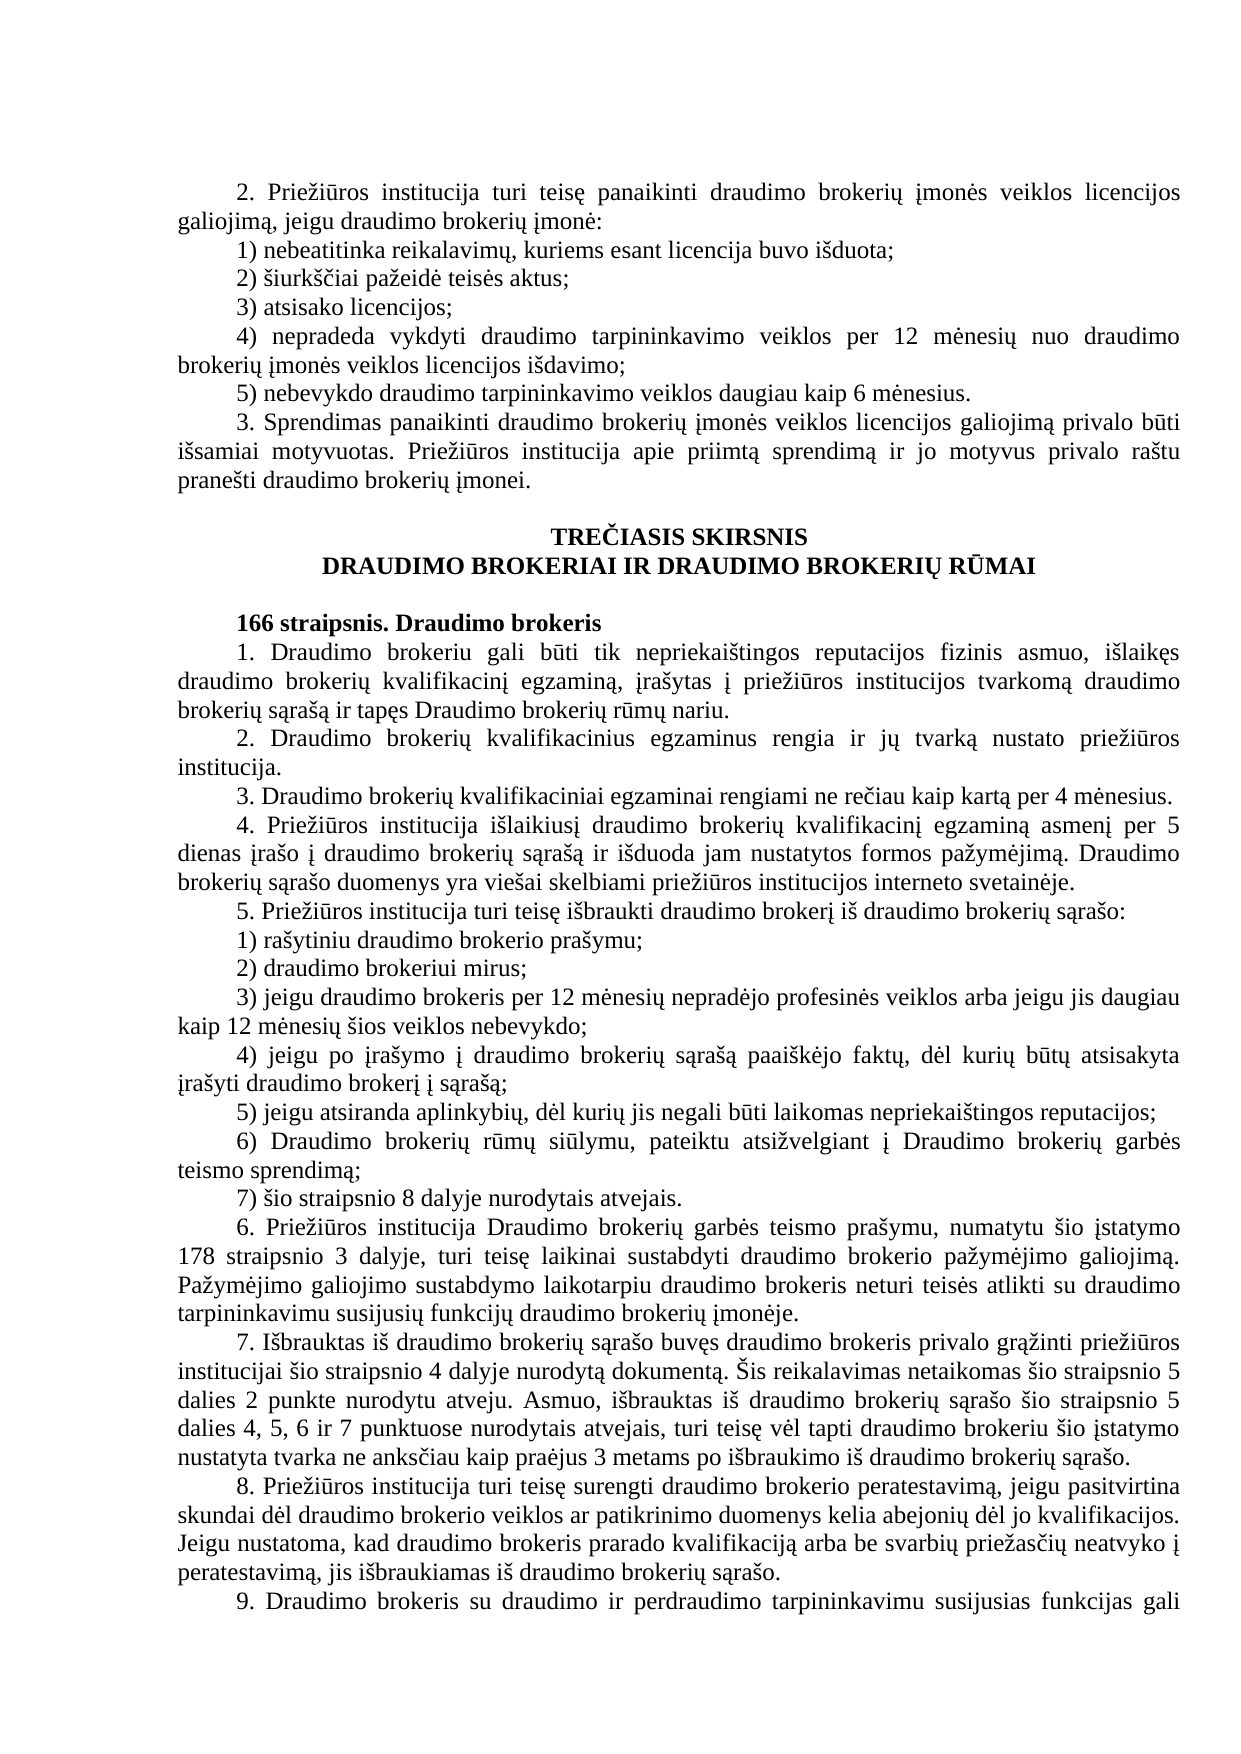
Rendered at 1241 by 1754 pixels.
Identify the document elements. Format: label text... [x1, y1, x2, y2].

text 166 straipsnis. Draudimo brokeris [177, 608, 1181, 637]
text 6) Draudimo brokerių rūmų siūlymu, pateiktu atsižvelgiant į Draudimo brokerių garbės teismo sprendimą; [177, 1126, 1181, 1183]
text 4) jeigu po įrašymo į draudimo brokerių sąrašą paaiškėjo faktų, dėl kurių būtų atsisakyta įrašyti draudimo brokerį į sąrašą; [177, 1040, 1181, 1097]
text 1. Draudimo brokeriu gali būti tik nepriekaištingos reputacijos fizinis asmuo, išlaikęs draudimo brokerių kvalifikacinį egzaminą, įrašytas į priežiūros institucijos tvarkomą draudimo brokerių sąrašą ir tapęs Draudimo brokerių rūmų nariu. [177, 637, 1181, 723]
text 7. Išbrauktas iš draudimo brokerių sąrašo buvęs draudimo brokeris privalo grąžinti priežiūros institucijai šio straipsnio 4 dalyje nurodytą dokumentą. Šis reikalavimas netaikomas šio straipsnio 5 dalies 2 punkte nurodytu atveju. Asmuo, išbrauktas iš draudimo brokerių sąrašo šio straipsnio 5 dalies 4, 5, 6 ir 7 punktuose nurodytais atvejais, turi teisę vėl tapti draudimo brokeriu šio įstatymo nustatyta tvarka ne anksčiau kaip praėjus 3 metams po išbraukimo iš draudimo brokerių sąrašo. [177, 1327, 1181, 1471]
text DRAUDIMO BROKERIAI IR DRAUDIMO BROKERIŲ RŪMAI [177, 551, 1181, 580]
text 1) rašytiniu draudimo brokerio prašymu; [177, 925, 1181, 953]
text 5) jeigu atsiranda aplinkybių, dėl kurių jis negali būti laikomas nepriekaištingos reputacijos; [177, 1097, 1181, 1126]
text 3. Draudimo brokerių kvalifikaciniai egzaminai rengiami ne rečiau kaip kartą per 4 mėnesius. [177, 781, 1181, 810]
text 2) draudimo brokeriui mirus; [177, 953, 1181, 982]
text TREČIASIS SKIRSNIS [177, 522, 1181, 551]
text 1) nebeatitinka reikalavimų, kuriems esant licencija buvo išduota; [177, 235, 1181, 263]
text 3. Sprendimas panaikinti draudimo brokerių įmonės veiklos licencijos galiojimą privalo būti išsamiai motyvuotas. Priežiūros institucija apie priimtą sprendimą ir jo motyvus privalo raštu pranešti draudimo brokerių įmonei. [177, 407, 1181, 493]
text 4. Priežiūros institucija išlaikiusį draudimo brokerių kvalifikacinį egzaminą asmenį per 5 dienas įrašo į draudimo brokerių sąrašą ir išduoda jam nustatytos formos pažymėjimą. Draudimo brokerių sąrašo duomenys yra viešai skelbiami priežiūros institucijos interneto svetainėje. [177, 810, 1181, 896]
text 7) šio straipsnio 8 dalyje nurodytais atvejais. [177, 1183, 1181, 1212]
text 2) šiurkščiai pažeidė teisės aktus; [177, 263, 1181, 292]
text 4) nepradeda vykdyti draudimo tarpininkavimo veiklos per 12 mėnesių nuo draudimo brokerių įmonės veiklos licencijos išdavimo; [177, 321, 1181, 378]
text 3) jeigu draudimo brokeris per 12 mėnesių nepradėjo profesinės veiklos arba jeigu jis daugiau kaip 12 mėnesių šios veiklos nebevykdo; [177, 982, 1181, 1040]
text 5) nebevykdo draudimo tarpininkavimo veiklos daugiau kaip 6 mėnesius. [177, 378, 1181, 407]
text 6. Priežiūros institucija Draudimo brokerių garbės teismo prašymu, numatytu šio įstatymo 178 straipsnio 3 dalyje, turi teisę laikinai sustabdyti draudimo brokerio pažymėjimo galiojimą. Pažymėjimo galiojimo sustabdymo laikotarpiu draudimo brokeris neturi teisės atlikti su draudimo tarpininkavimu susijusių funkcijų draudimo brokerių įmonėje. [177, 1212, 1181, 1327]
text 2. Draudimo brokerių kvalifikacinius egzaminus rengia ir jų tvarką nustato priežiūros institucija. [177, 723, 1181, 781]
text 3) atsisako licencijos; [177, 292, 1181, 321]
text 8. Priežiūros institucija turi teisę surengti draudimo brokerio peratestavimą, jeigu pasitvirtina skundai dėl draudimo brokerio veiklos ar patikrinimo duomenys kelia abejonių dėl jo kvalifikacijos. Jeigu nustatoma, kad draudimo brokeris prarado kvalifikaciją arba be svarbių priežasčių neatvyko į peratestavimą, jis išbraukiamas iš draudimo brokerių sąrašo. [177, 1471, 1181, 1586]
text 5. Priežiūros institucija turi teisę išbraukti draudimo brokerį iš draudimo brokerių sąrašo: [177, 896, 1181, 925]
text 2. Priežiūros institucija turi teisę panaikinti draudimo brokerių įmonės veiklos licencijos galiojimą, jeigu draudimo brokerių įmonė: [177, 177, 1181, 235]
text 9. Draudimo brokeris su draudimo ir perdraudimo tarpininkavimu susijusias funkcijas gali [177, 1586, 1181, 1615]
